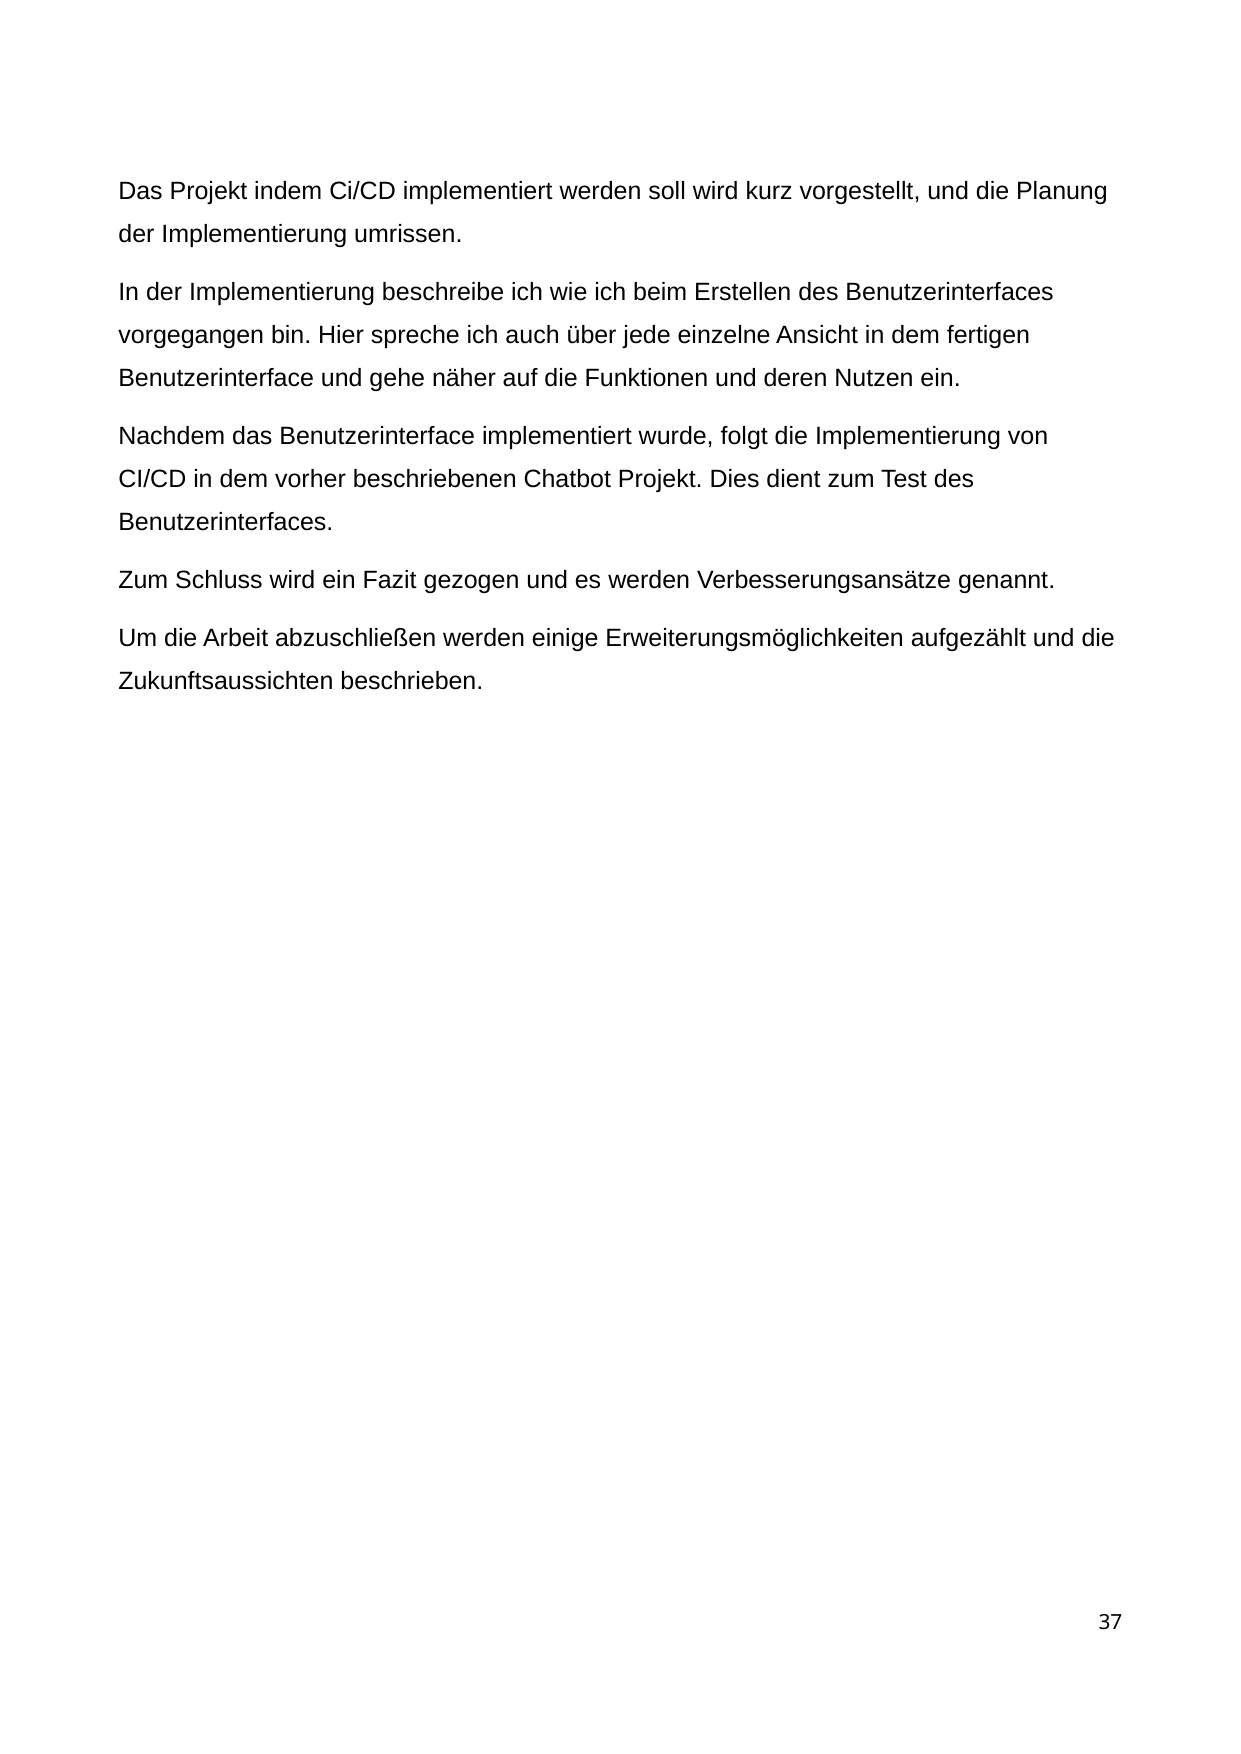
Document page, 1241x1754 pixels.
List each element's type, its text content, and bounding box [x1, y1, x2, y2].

text Zum Schluss wird ein Fazit gezogen und es werden Verbesserungsansätze genannt. [118, 565, 1122, 594]
text In der Implementierung beschreibe ich wie ich beim Erstellen des Benutzerinterfaces vorgegangen bin. Hier spreche ich auch über jede einzelne Ansicht in dem fertigen Benutzerinterface und gehe näher auf die Funktionen und deren Nutzen ein. [118, 277, 1122, 392]
text Nachdem das Benutzerinterface implementiert wurde, folgt die Implementierung von CI/CD in dem vorher beschriebenen Chatbot Projekt. Dies dient zum Test des Benutzerinterfaces. [118, 421, 1122, 536]
text Um die Arbeit abzuschließen werden einige Erweiterungsmöglichkeiten aufgezählt und die Zukunftsaussichten beschrieben. [118, 623, 1122, 695]
text Das Projekt indem Ci/CD implementiert werden soll wird kurz vorgestellt, und die Planung der Implementierung umrissen. [118, 176, 1122, 248]
